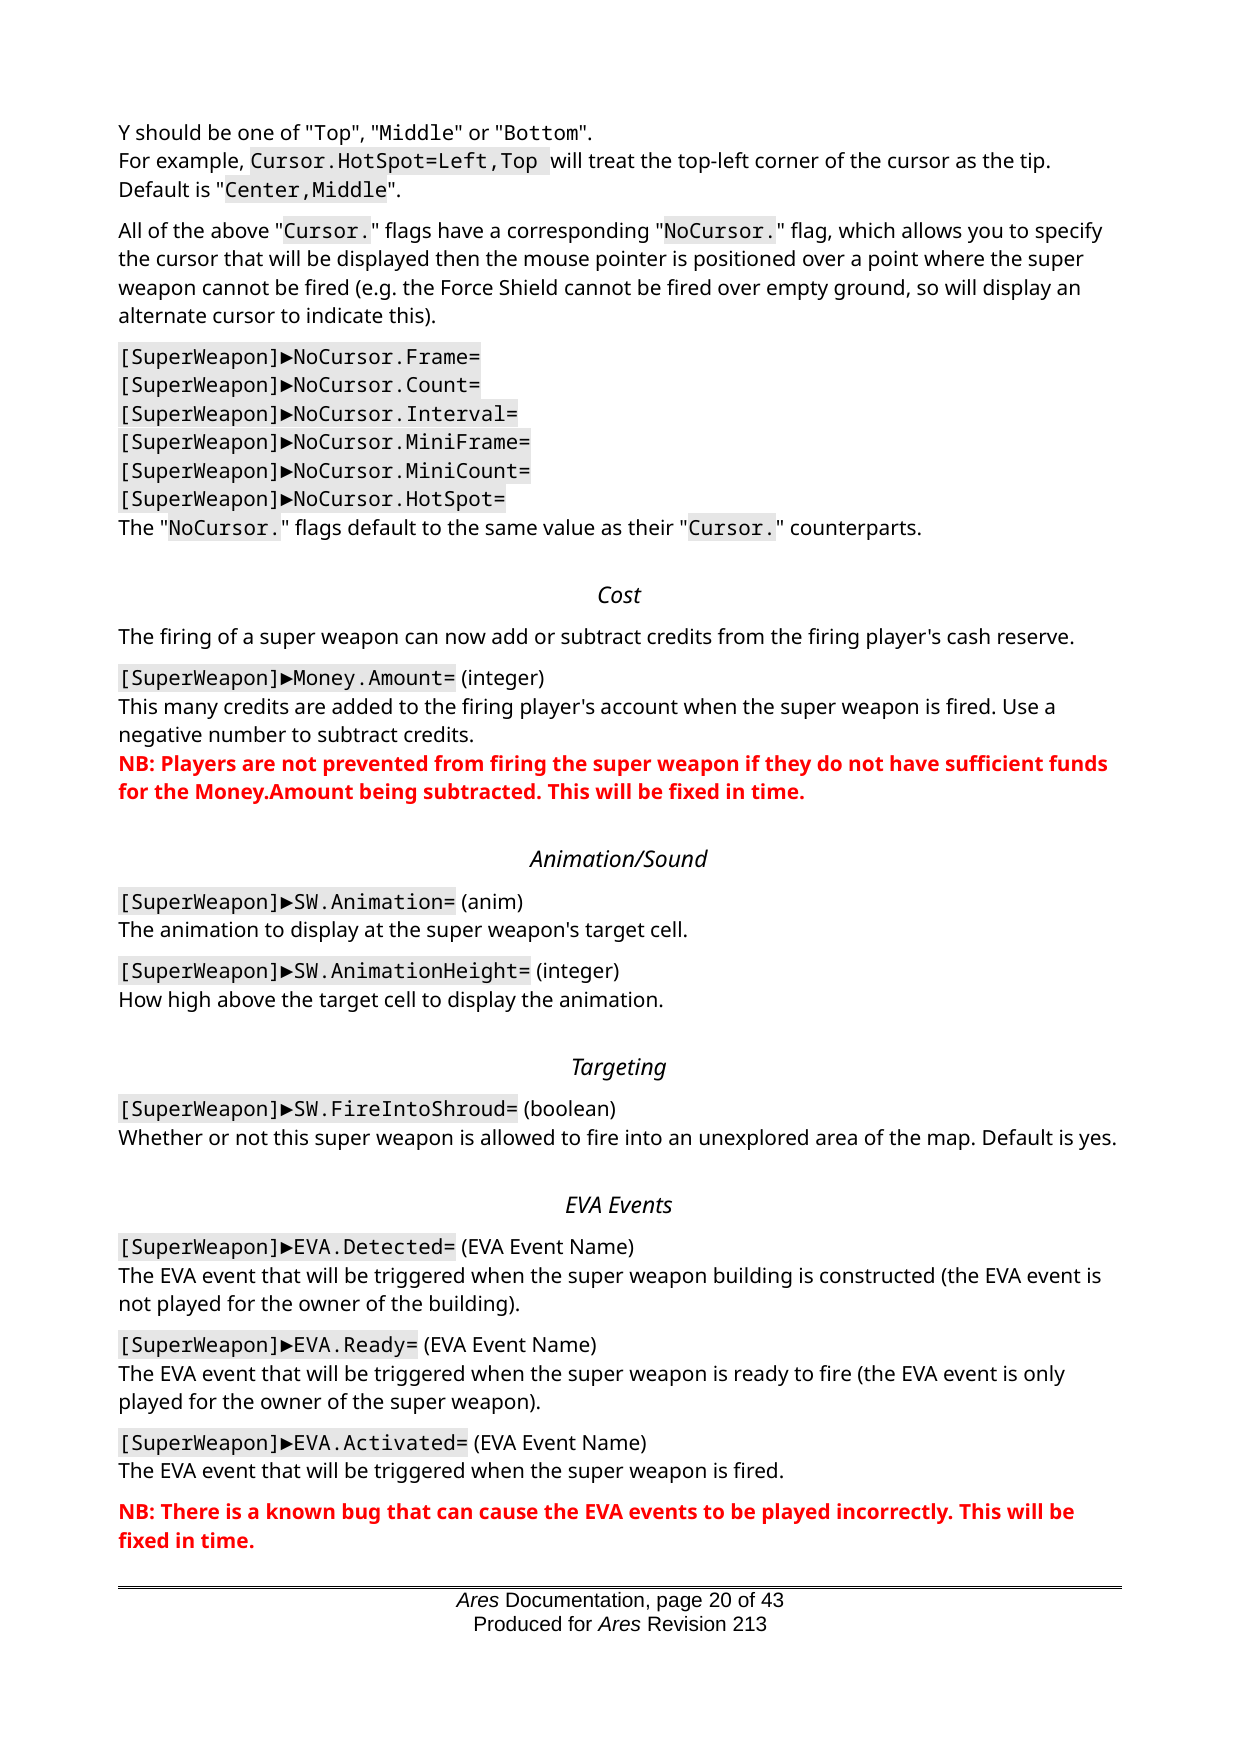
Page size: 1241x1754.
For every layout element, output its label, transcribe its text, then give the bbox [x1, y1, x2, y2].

text [SuperWeapon]►SW.FireIntoShroud= (boolean) Whether or not this super weapon is allowed to fire into an unexplored area of the map. Default is yes. [118, 1094, 1122, 1151]
text NB: There is a known bug that can cause the EVA events to be played incorrectly. This will be fixed in time. [118, 1497, 1122, 1554]
text [SuperWeapon]►EVA.Activated= (EVA Event Name) The EVA event that will be triggered when the super weapon is fired. [118, 1428, 1122, 1485]
text [SuperWeapon]►NoCursor.Frame= [SuperWeapon]►NoCursor.Count= [SuperWeapon]►NoCursor.Interval= [SuperWeapon]►NoCursor.MiniFrame= [SuperWeapon]►NoCursor.MiniCount= [SuperWeapon]►NoCursor.HotSpot= The "NoCursor." flags default to the same value as their "Cursor." counterparts. [118, 342, 1122, 541]
text [SuperWeapon]►Money.Amount= (integer) This many credits are added to the firing player's account when the super weapon is fired. Use a negative number to subtract credits. NB: Players are not prevented from firing the super weapon if they do not have sufficient funds for the Money.Amount being subtracted. This will be fixed in time. [118, 663, 1122, 806]
subtitle EVA Events [118, 1189, 1122, 1220]
subtitle Cost [118, 579, 1122, 610]
text All of the above "Cursor." flags have a corresponding "NoCursor." flag, which allows you to specify the cursor that will be displayed then the mouse pointer is positioned over a point where the super weapon cannot be fired (e.g. the Force Shield cannot be fired over empty ground, so will display an alternate cursor to indicate this). [118, 216, 1122, 330]
text [SuperWeapon]►EVA.Detected= (EVA Event Name) The EVA event that will be triggered when the super weapon building is constructed (the EVA event is not played for the owner of the building). [118, 1232, 1122, 1318]
text [SuperWeapon]►SW.AnimationHeight= (integer) How high above the target cell to display the animation. [118, 956, 1122, 1013]
subtitle Animation/Sound [118, 843, 1122, 874]
text [SuperWeapon]►EVA.Ready= (EVA Event Name) The EVA event that will be triggered when the super weapon is ready to fire (the EVA event is only played for the owner of the super weapon). [118, 1330, 1122, 1416]
subtitle Targeting [118, 1051, 1122, 1082]
text Y should be one of "Top", "Middle" or "Bottom". For example, Cursor.HotSpot=Left,Top will treat the top-left corner of the cursor as the tip. Default is "Center,Middle". [118, 118, 1122, 203]
text The firing of a super weapon can now add or subtract credits from the firing player's cash reserve. [118, 622, 1122, 651]
text [SuperWeapon]►SW.Animation= (anim) The animation to display at the super weapon's target cell. [118, 887, 1122, 944]
